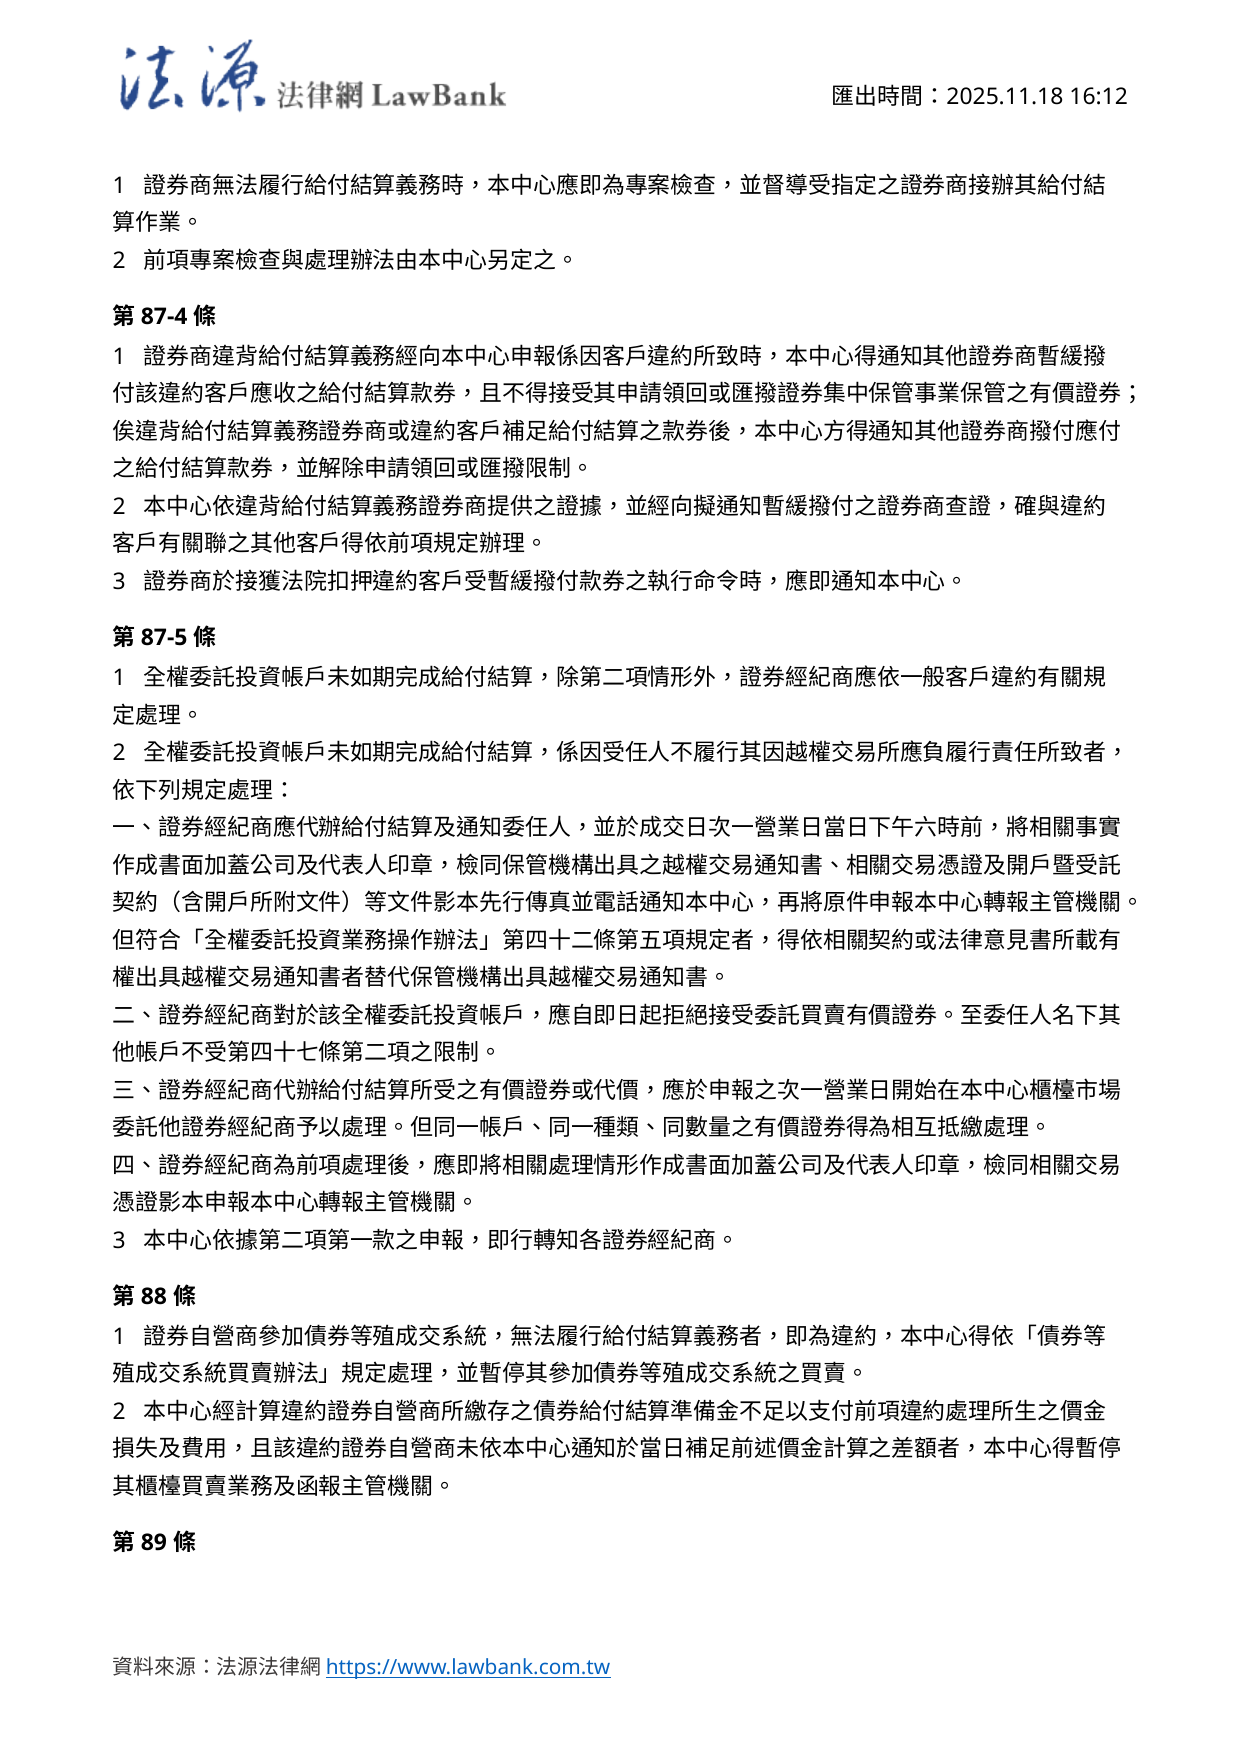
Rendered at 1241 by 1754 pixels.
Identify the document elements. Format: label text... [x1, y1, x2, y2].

text 1 證券商無法履行給付結算義務時，本中心應即為專案檢查，並督導受指定之證券商接辦其給付結算作業。 [112, 164, 1128, 239]
text 3 本中心依據第二項第一款之申報，即行轉知各證券經紀商。 [112, 1219, 1128, 1257]
text 1 證券自營商參加債券等殖成交系統，無法履行給付結算義務者，即為違約，本中心得依「債券等殖成交系統買賣辦法」規定處理，並暫停其參加債券等殖成交系統之買賣。 [112, 1316, 1128, 1391]
text 1 全權委託投資帳戶未如期完成給付結算，除第二項情形外，證券經紀商應依一般客戶違約有關規定處理。 [112, 657, 1128, 732]
text 第 88 條 [112, 1276, 1128, 1313]
text 二、證券經紀商對於該全權委託投資帳戶，應自即日起拒絕接受委託買賣有價證券。至委任人名下其他帳戶不受第四十七條第二項之限制。 [112, 994, 1128, 1069]
text 2 本中心依違背給付結算義務證券商提供之證據，並經向擬通知暫緩撥付之證券商查證，確與違約客戶有關聯之其他客戶得依前項規定辦理。 [112, 486, 1128, 561]
text 四、證券經紀商為前項處理後，應即將相關處理情形作成書面加蓋公司及代表人印章，檢同相關交易憑證影本申報本中心轉報主管機關。 [112, 1144, 1128, 1219]
text 三、證券經紀商代辦給付結算所受之有價證券或代價，應於申報之次一營業日開始在本中心櫃檯市場委託他證券經紀商予以處理。但同一帳戶、同一種類、同數量之有價證券得為相互抵繳處理。 [112, 1069, 1128, 1144]
text 2 前項專案檢查與處理辦法由本中心另定之。 [112, 239, 1128, 277]
text 2 本中心經計算違約證券自營商所繳存之債券給付結算準備金不足以支付前項違約處理所生之價金損失及費用，且該違約證券自營商未依本中心通知於當日補足前述價金計算之差額者，本中心得暫停其櫃檯買賣業務及函報主管機關。 [112, 1391, 1128, 1503]
picture [120, 39, 507, 116]
text 第 87-4 條 [112, 296, 1128, 333]
text 第 87-5 條 [112, 617, 1128, 654]
text 1 證券商違背給付結算義務經向本中心申報係因客戶違約所致時，本中心得通知其他證券商暫緩撥付該違約客戶應收之給付結算款券，且不得接受其申請領回或匯撥證券集中保管事業保管之有價證券；俟違背給付結算義務證券商或違約客戶補足給付結算之款券後，本中心方得通知其他證券商撥付應付之給付結算款券，並解除申請領回或匯撥限制。 [112, 336, 1128, 486]
text 2 全權委託投資帳戶未如期完成給付結算，係因受任人不履行其因越權交易所應負履行責任所致者，依下列規定處理： [112, 732, 1128, 807]
text 3 證券商於接獲法院扣押違約客戶受暫緩撥付款券之執行命令時，應即通知本中心。 [112, 561, 1128, 598]
text 一、證券經紀商應代辦給付結算及通知委任人，並於成交日次一營業日當日下午六時前，將相關事實作成書面加蓋公司及代表人印章，檢同保管機構出具之越權交易通知書、相關交易憑證及開戶暨受託契約（含開戶所附文件）等文件影本先行傳真並電話通知本中心，再將原件申報本中心轉報主管機關。但符合「全權委託投資業務操作辦法」第四十二條第五項規定者，得依相關契約或法律意見書所載有權出具越權交易通知書者替代保管機構出具越權交易通知書。 [112, 807, 1128, 994]
text 第 89 條 [112, 1522, 1128, 1559]
